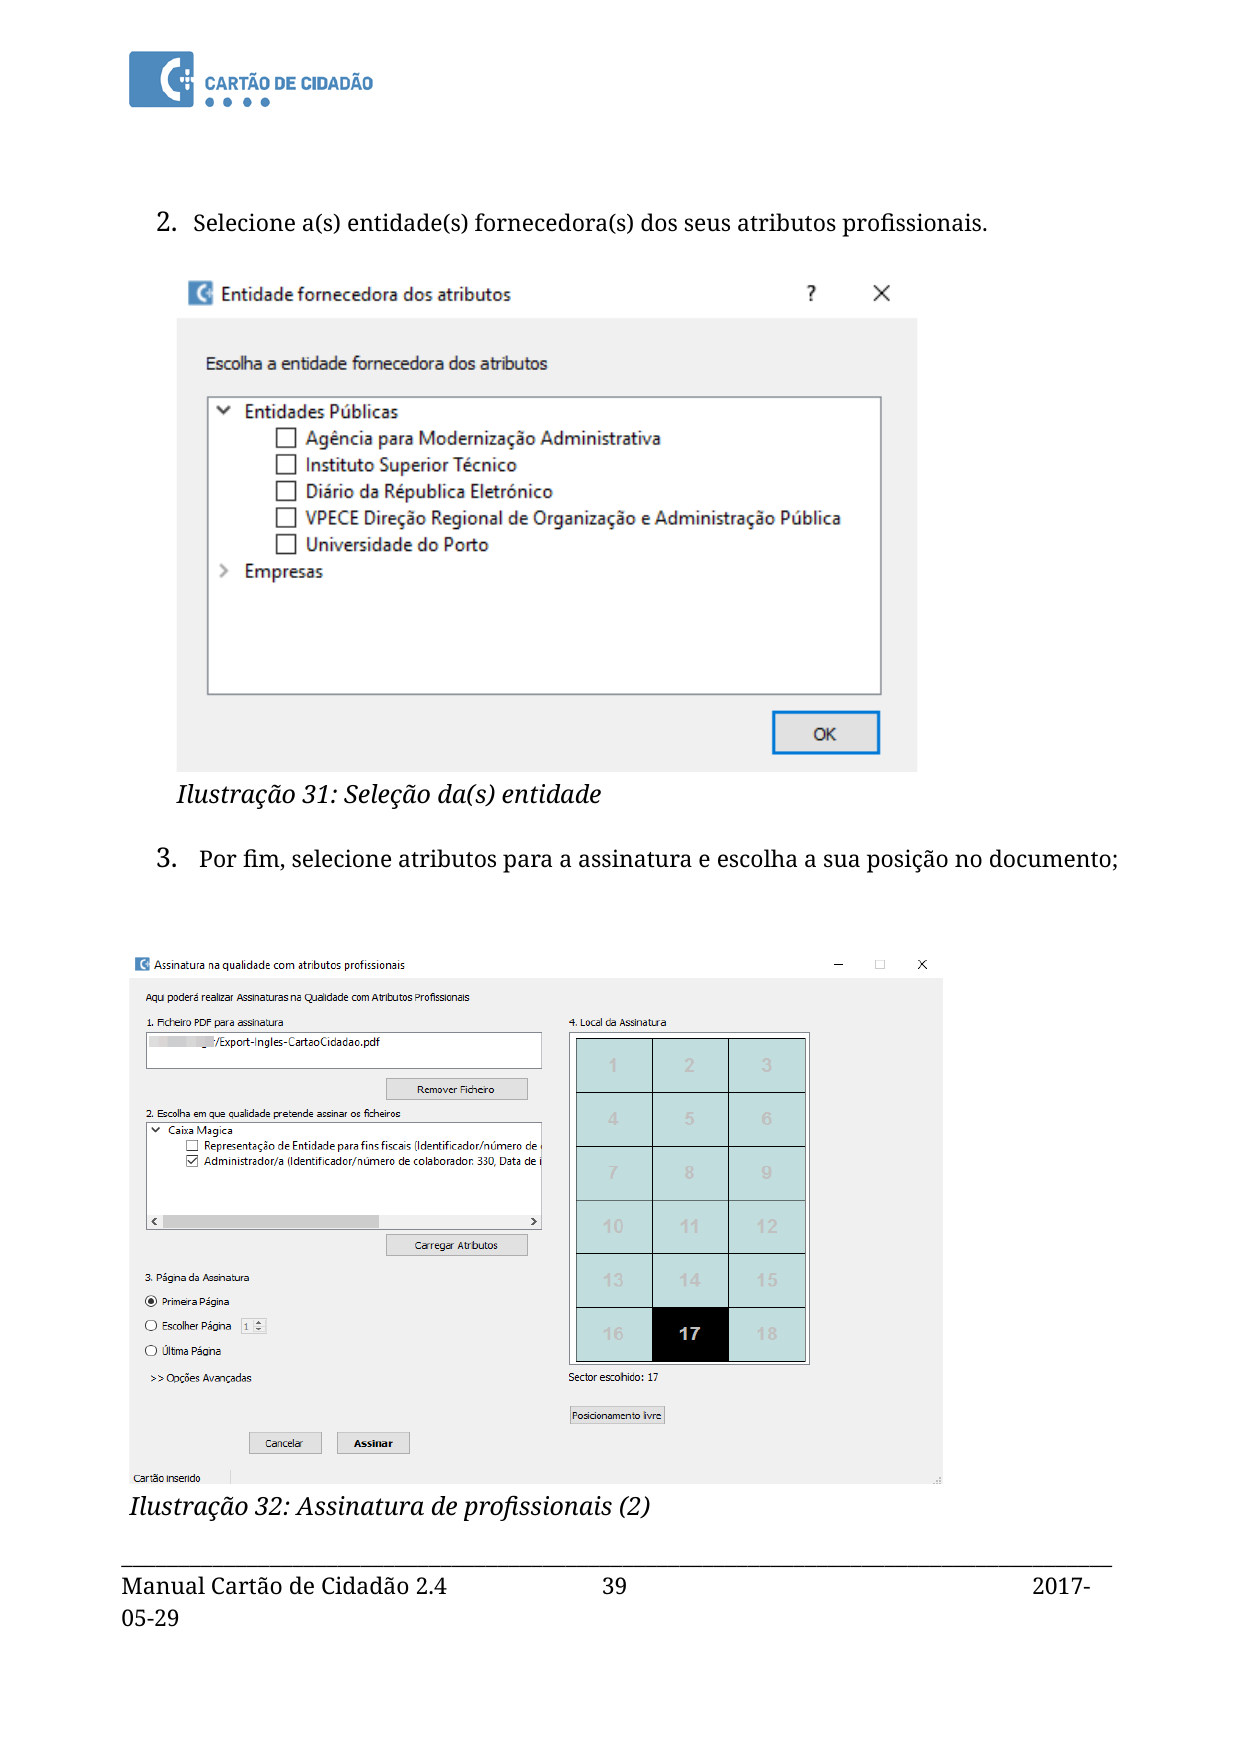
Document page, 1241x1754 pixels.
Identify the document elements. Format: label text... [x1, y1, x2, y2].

picture [176, 273, 918, 772]
list Por fim, selecione atributos para a assinatura e escolha a sua posição no documento; [156, 839, 1122, 876]
list Selecione a(s) entidade(s) fornecedora(s) dos seus atributos profissionais. [156, 203, 1122, 239]
text Ilustração 32: Assinatura de profissionais (2) [129, 1484, 943, 1523]
picture [127, 45, 420, 115]
text Ilustração 31: Seleção da(s) entidade [177, 772, 917, 811]
picture [129, 952, 943, 1484]
